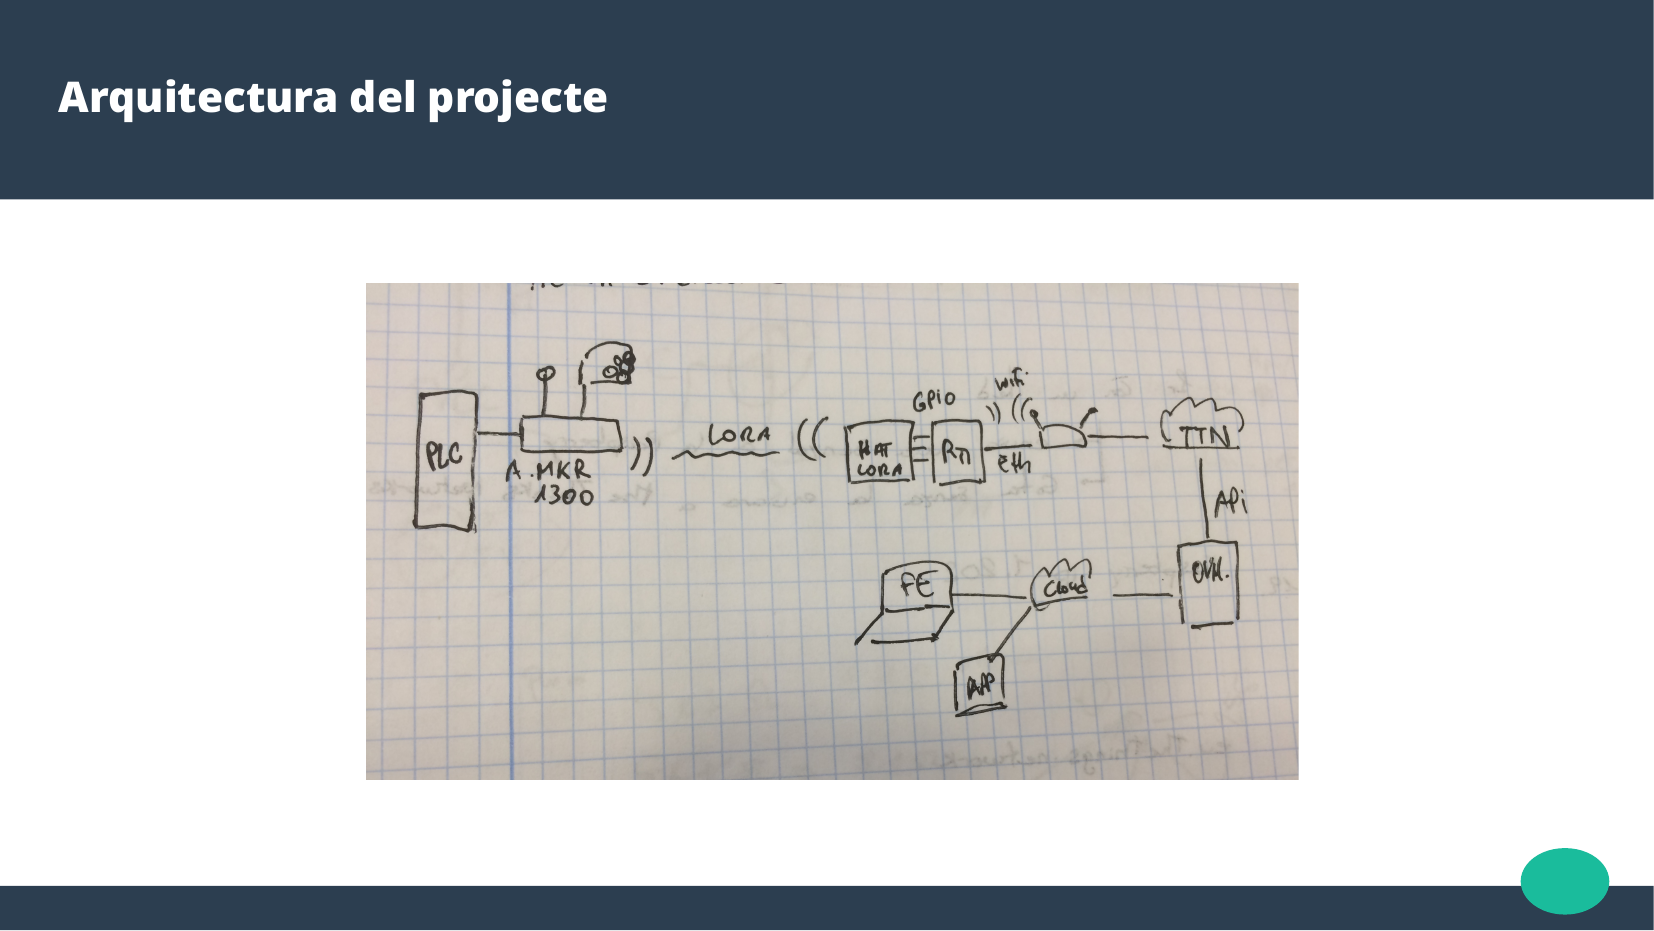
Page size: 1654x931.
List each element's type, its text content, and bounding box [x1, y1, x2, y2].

picture [366, 283, 1299, 780]
title Arquitectura del projecte [59, 37, 1595, 155]
